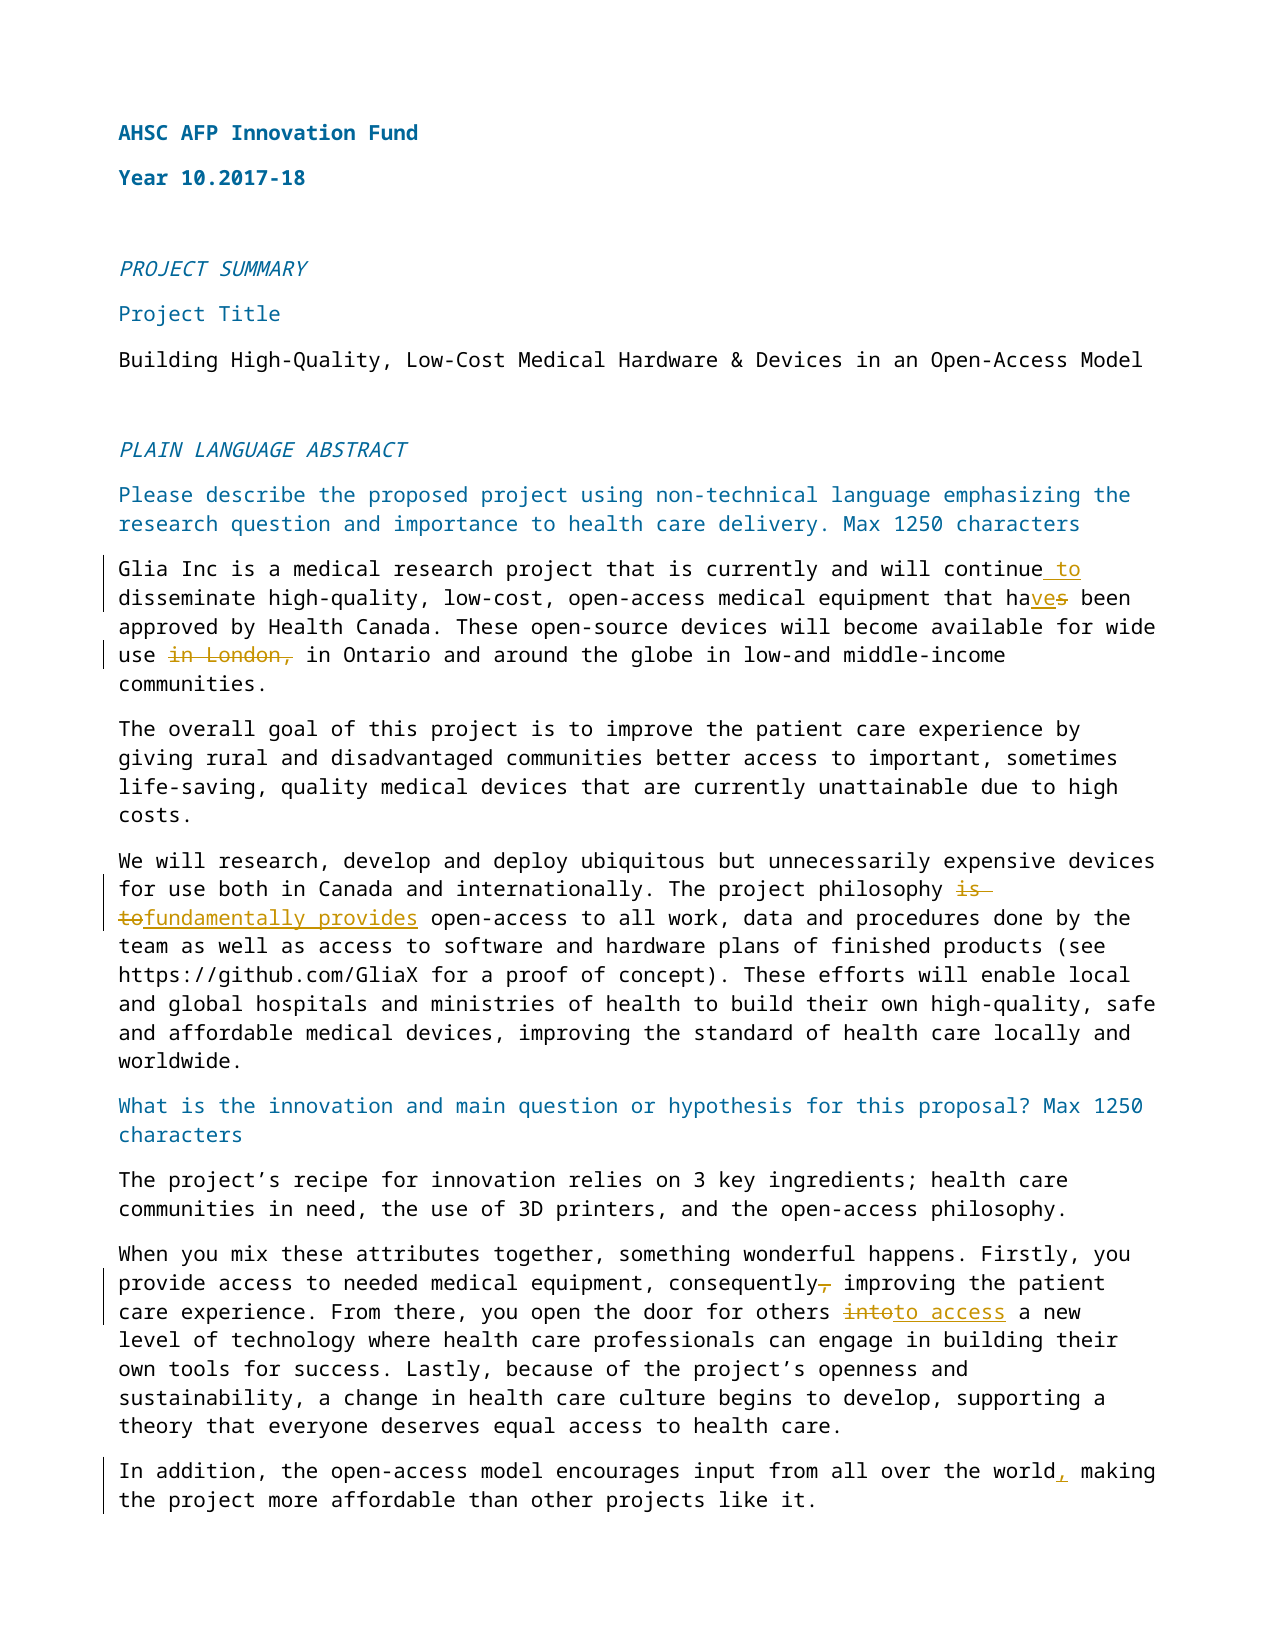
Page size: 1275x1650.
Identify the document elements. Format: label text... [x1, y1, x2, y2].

text Project Title [118, 299, 1157, 328]
text PROJECT SUMMARY [118, 254, 1157, 282]
text What is the innovation and main question or hypothesis for this proposal? Max 1250 characters [118, 1092, 1157, 1149]
text Please describe the proposed project using non-technical language emphasizing the research question and importance to health care delivery. Max 1250 characters [118, 481, 1157, 538]
text We will research, develop and deploy ubiquitous but unnecessarily expensive devices for use both in Canada and internationally. The project philosophy fundamentally provides open-access to all work, data and procedures done by the team as well as access to software and hardware plans of finished products (see https://github.com/GliaX for a proof of concept). These efforts will enable local and global hospitals and ministries of health to build their own high-quality, safe and affordable medical devices, improving the standard of health care locally and worldwide. [118, 846, 1157, 1075]
text In addition, the open-access model encourages input from all over the world, making the project more affordable than other projects like it. [118, 1457, 1157, 1514]
text Year 10.2017-18 [118, 163, 1157, 192]
text When you mix these attributes together, something wonderful happens. Firstly, you provide access to needed medical equipment, consequently improving the patient care experience. From there, you open the door for others to access a new level of technology where health care professionals can engage in building their own tools for success. Lastly, because of the project’s openness and sustainability, a change in health care culture begins to develop, supporting a theory that everyone deserves equal access to health care. [118, 1239, 1157, 1440]
text Building High-Quality, Low-Cost Medical Hardware & Devices in an Open-Access Model [118, 345, 1157, 373]
text PLAIN LANGUAGE ABSTRACT [118, 435, 1157, 464]
text AHSC AFP Innovation Fund [118, 118, 1157, 147]
text Glia Inc is a medical research project that is currently and will continue to disseminate high-quality, low-cost, open-access medical equipment that have been approved by Health Canada. These open-source devices will become available for wide use in Ontario and around the globe in low-and middle-income communities. [118, 554, 1157, 698]
text The overall goal of this project is to improve the patient care experience by giving rural and disadvantaged communities better access to important, sometimes life-saving, quality medical devices that are currently unattainable due to high costs. [118, 714, 1157, 829]
text The project’s recipe for innovation relies on 3 key ingredients; health care communities in need, the use of 3D printers, and the open-access philosophy. [118, 1166, 1157, 1223]
